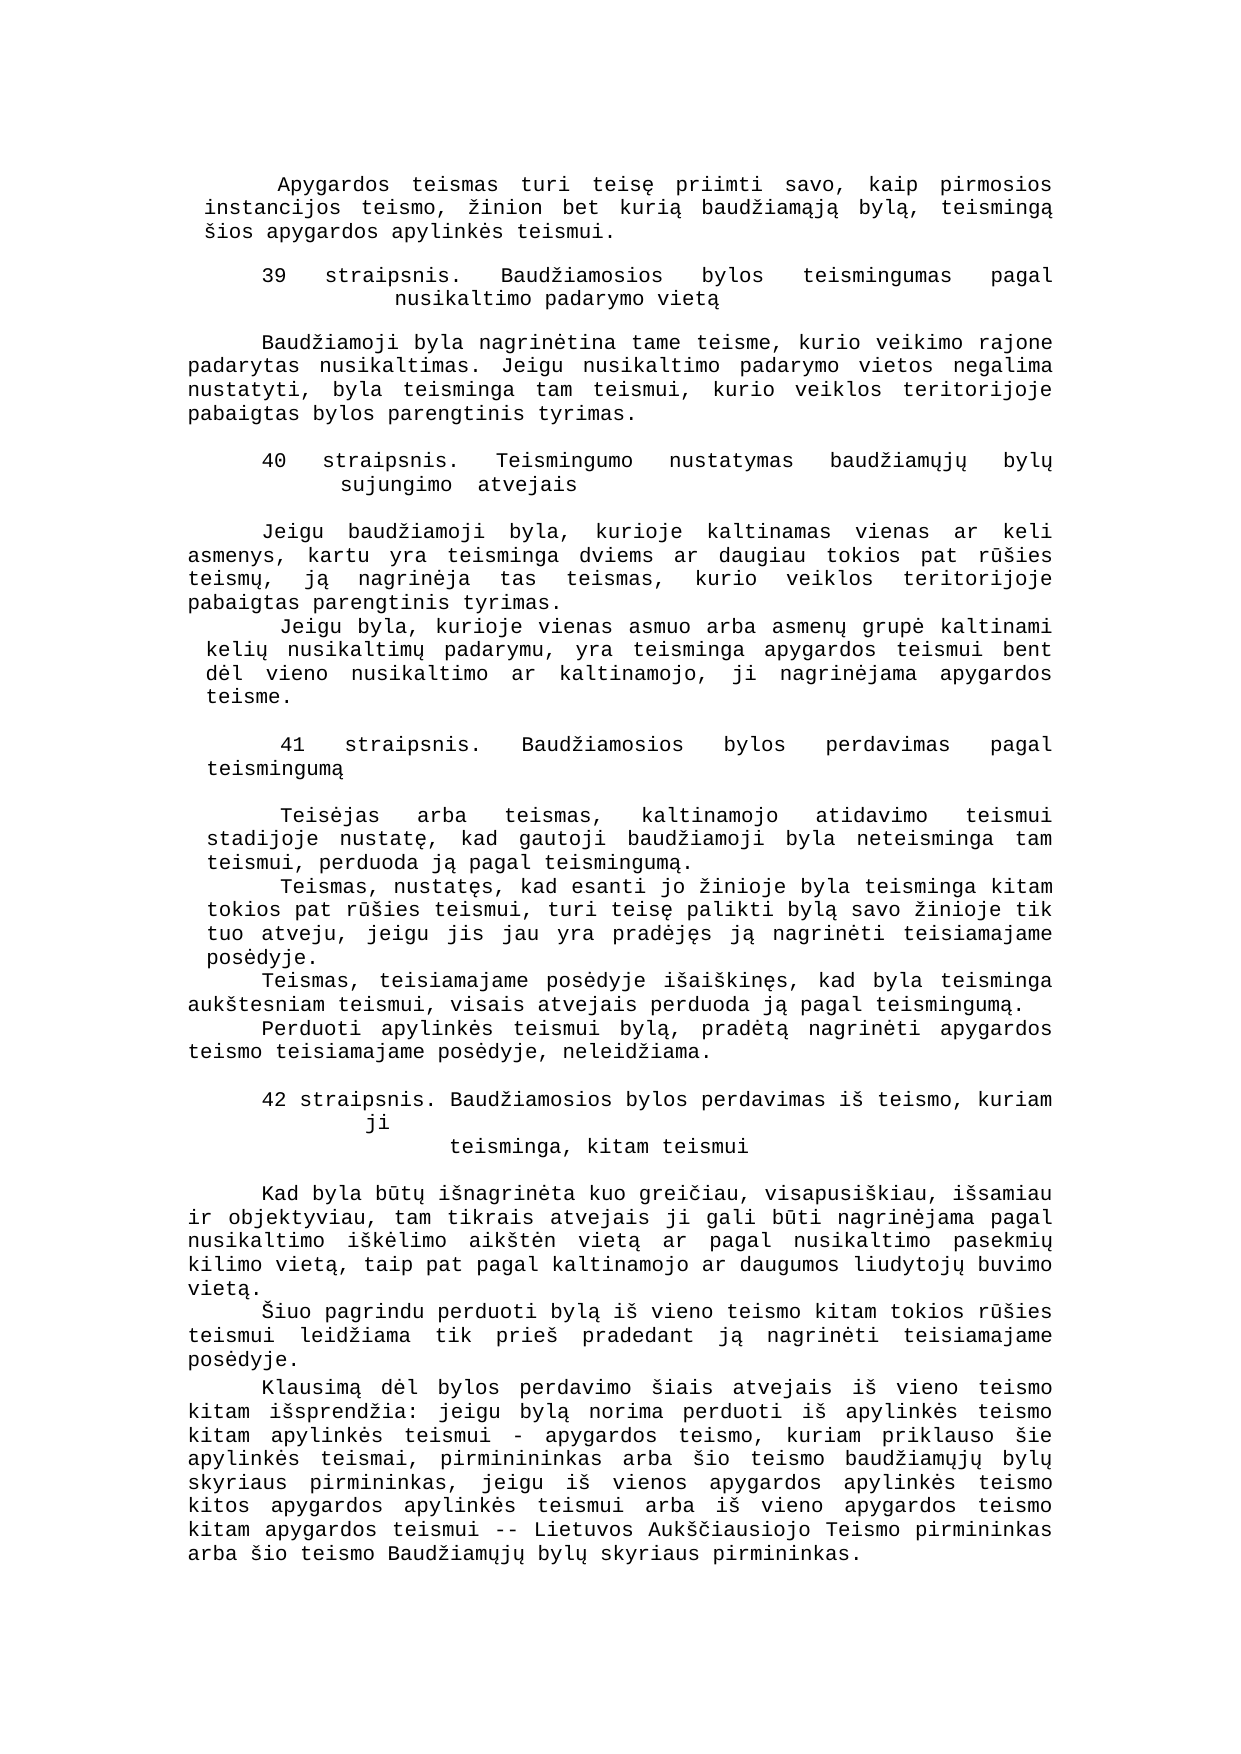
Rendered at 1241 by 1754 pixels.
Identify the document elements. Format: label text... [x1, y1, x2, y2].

text Šiuo pagrindu perduoti bylą iš vieno teismo kitam tokios rūšies teismui leidžiama tik prieš pradedant ją nagrinėti teisiamajame posėdyje. [187, 1301, 1053, 1372]
text teisminga, kitam teismui [261, 1136, 1053, 1159]
text 40 straipsnis. Teismingumo nustatymas baudžiamųjų bylų sujungimo atvejais [261, 450, 1053, 497]
text 39 straipsnis. Baudžiamosios bylos teismingumas pagal nusikaltimo padarymo vietą [261, 264, 1053, 312]
text Klausimą dėl bylos perdavimo šiais atvejais iš vieno teismo kitam išsprendžia: jeigu bylą norima perduoti iš apylinkės teismo kitam apylinkės teismui - apygardos teismo, kuriam priklauso šie apylinkės teismai, pirminininkas arba šio teismo baudžiamųjų bylų skyriaus pirmininkas, jeigu iš vienos apygardos apylinkės teismo kitos apygardos apylinkės teismui arba iš vieno apygardos teismo kitam apygardos teismui -- Lietuvos Aukščiausiojo Teismo pirmininkas arba šio teismo Baudžiamųjų bylų skyriaus pirmininkas. [187, 1377, 1053, 1566]
text Jeigu byla, kurioje vienas asmuo arba asmenų grupė kaltinami kelių nusikaltimų padarymu, yra teisminga apygardos teismui bent dėl vieno nusikaltimo ar kaltinamojo, ji nagrinėjama apygardos teisme. [205, 616, 1053, 710]
text Baudžiamoji byla nagrinėtina tame teisme, kurio veikimo rajone padarytas nusikaltimas. Jeigu nusikaltimo padarymo vietos negalima nustatyti, byla teisminga tam teismui, kurio veiklos teritorijoje pabaigtas bylos parengtinis tyrimas. [187, 332, 1053, 426]
text Jeigu baudžiamoji byla, kurioje kaltinamas vienas ar keli asmenys, kartu yra teisminga dviems ar daugiau tokios pat rūšies teismų, ją nagrinėja tas teismas, kurio veiklos teritorijoje pabaigtas parengtinis tyrimas. [187, 521, 1053, 616]
text 42 straipsnis. Baudžiamosios bylos perdavimas iš teismo, kuriam ji [261, 1088, 1053, 1136]
text Teismas, nustatęs, kad esanti jo žinioje byla teisminga kitam tokios pat rūšies teismui, turi teisę palikti bylą savo žinioje tik tuo atveju, jeigu jis jau yra pradėjęs ją nagrinėti teisiamajame posėdyje. [206, 876, 1053, 970]
text 41 straipsnis. Baudžiamosios bylos perdavimas pagal teismingumą [206, 734, 1053, 781]
text Kad byla būtų išnagrinėta kuo greičiau, visapusiškiau, išsamiau ir objektyviau, tam tikrais atvejais ji gali būti nagrinėjama pagal nusikaltimo iškėlimo aikštėn vietą ar pagal nusikaltimo pasekmių kilimo vietą, taip pat pagal kaltinamojo ar daugumos liudytojų buvimo vietą. [187, 1183, 1053, 1301]
text Apygardos teismas turi teisę priimti savo, kaip pirmosios instancijos teismo, žinion bet kurią baudžiamąją bylą, teismingą šios apygardos apylinkės teismui. [203, 174, 1053, 244]
text Teisėjas arba teismas, kaltinamojo atidavimo teismui stadijoje nustatę, kad gautoji baudžiamoji byla neteisminga tam teismui, perduoda ją pagal teismingumą. [206, 805, 1053, 876]
text Teismas, teisiamajame posėdyje išaiškinęs, kad byla teisminga aukštesniam teismui, visais atvejais perduoda ją pagal teismingumą. [187, 970, 1053, 1018]
text Perduoti apylinkės teismui bylą, pradėtą nagrinėti apygardos teismo teisiamajame posėdyje, neleidžiama. [187, 1018, 1053, 1065]
